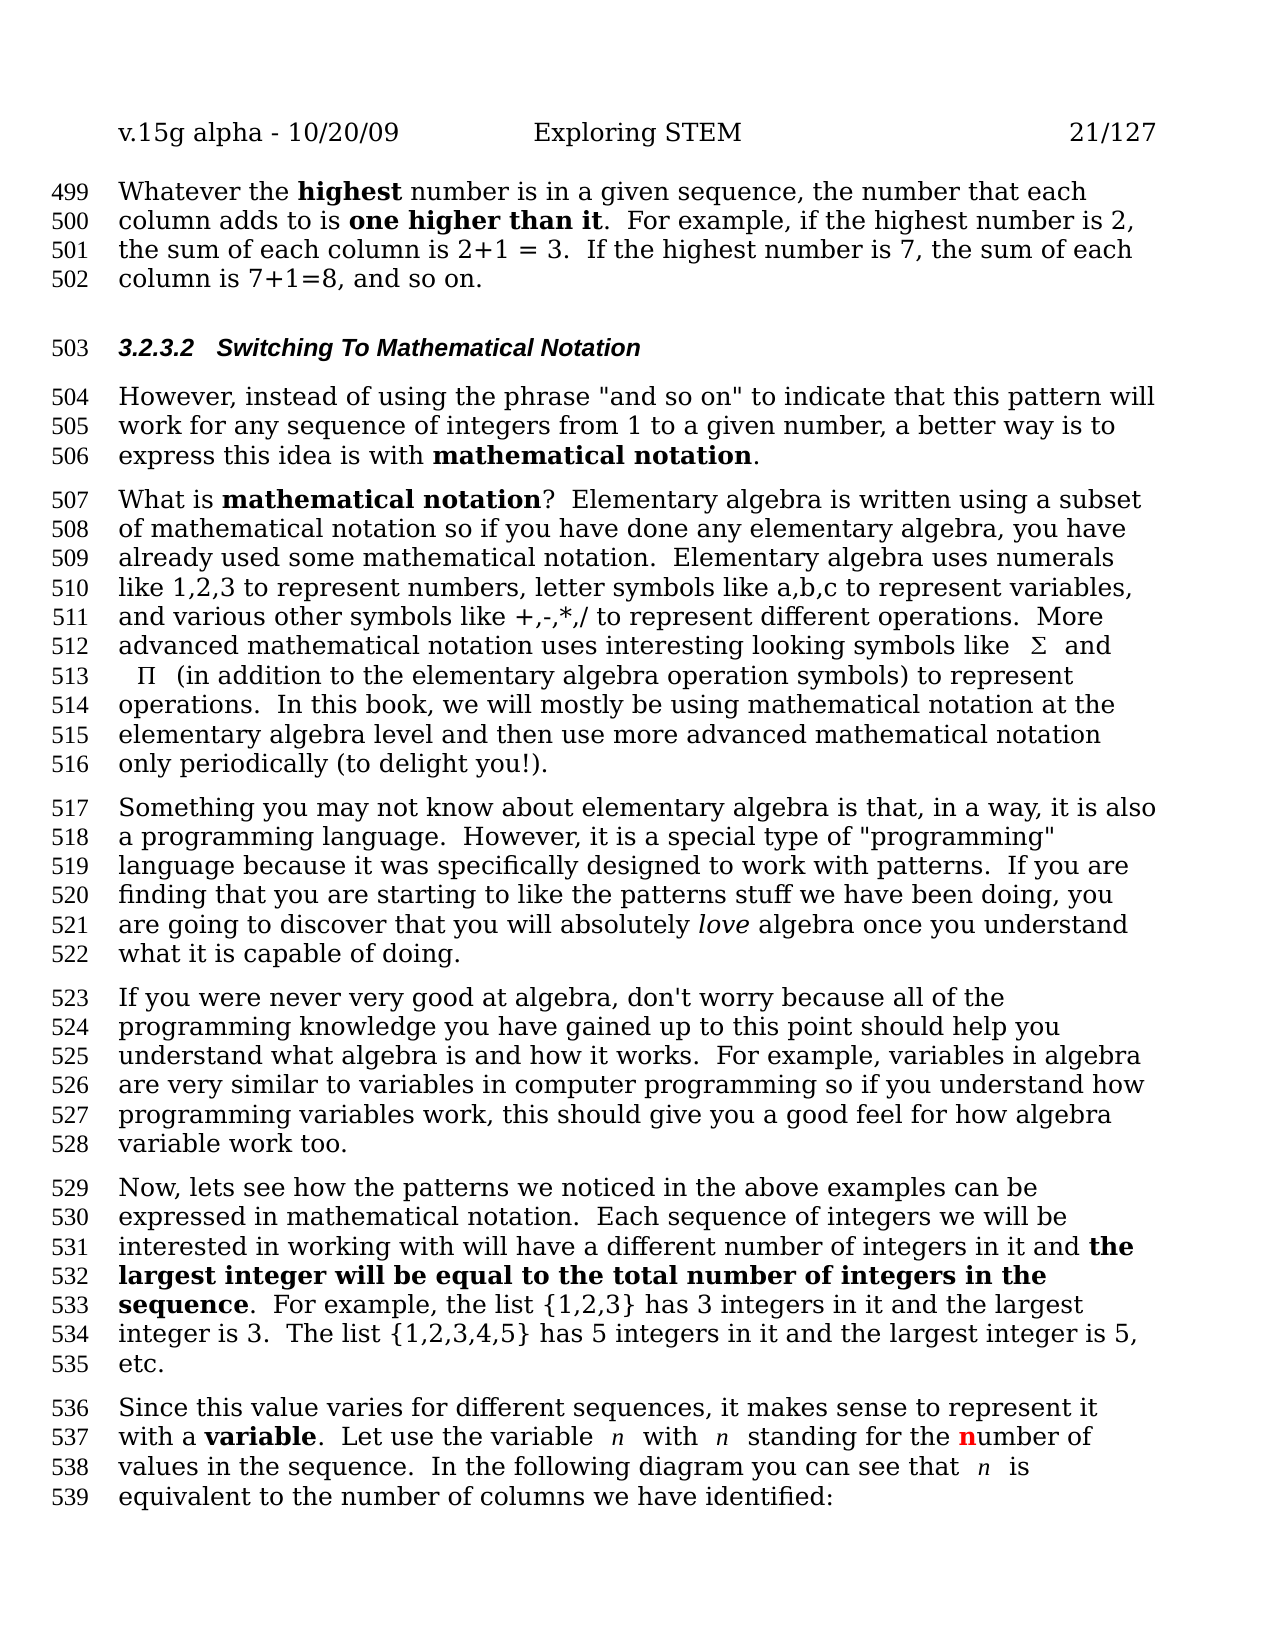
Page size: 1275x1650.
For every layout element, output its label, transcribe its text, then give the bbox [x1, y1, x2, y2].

text Since this value varies for different sequences, it makes sense to represent it with a variable. Let use the variablewithstanding for the number of values in the sequence. In the following diagram you can see thatis equivalent to the number of columns we have identified: [118, 1393, 1157, 1511]
text What is mathematical notation? Elementary algebra is written using a subset of mathematical notation so if you have done any elementary algebra, you have already used some mathematical notation. Elementary algebra uses numerals like 1,2,3 to represent numbers, letter symbols like a,b,c to represent variables, and various other symbols like +,-,*,/ to represent different operations. More advanced mathematical notation uses interesting looking symbols likeand(in addition to the elementary algebra operation symbols) to represent operations. In this book, we will mostly be using mathematical notation at the elementary algebra level and then use more advanced mathematical notation only periodically (to delight you!). [118, 485, 1157, 778]
text Now, lets see how the patterns we noticed in the above examples can be expressed in mathematical notation. Each sequence of integers we will be interested in working with will have a different number of integers in it and the largest integer will be equal to the total number of integers in the sequence. For example, the list {1,2,3} has 3 integers in it and the largest integer is 3. The list {1,2,3,4,5} has 5 integers in it and the largest integer is 5, etc. [118, 1173, 1157, 1378]
text Something you may not know about elementary algebra is that, in a way, it is also a programming language. However, it is a special type of "programming" language because it was specifically designed to work with patterns. If you are finding that you are starting to like the patterns stuff we have been doing, you are going to discover that you will absolutely love algebra once you understand what it is capable of doing. [118, 793, 1157, 968]
subtitle Switching To Mathematical Notation [118, 333, 1157, 361]
text However, instead of using the phrase "and so on" to indicate that this pattern will work for any sequence of integers from 1 to a given number, a better way is to express this idea is with mathematical notation. [118, 382, 1157, 470]
text Whatever the highest number is in a given sequence, the number that each column adds to is one higher than it. For example, if the highest number is 2, the sum of each column is 2+1 = 3. If the highest number is 7, the sum of each column is 7+1=8, and so on. [118, 177, 1157, 294]
text If you were never very good at algebra, don't worry because all of the programming knowledge you have gained up to this point should help you understand what algebra is and how it works. For example, variables in algebra are very similar to variables in computer programming so if you understand how programming variables work, this should give you a good feel for how algebra variable work too. [118, 983, 1157, 1158]
